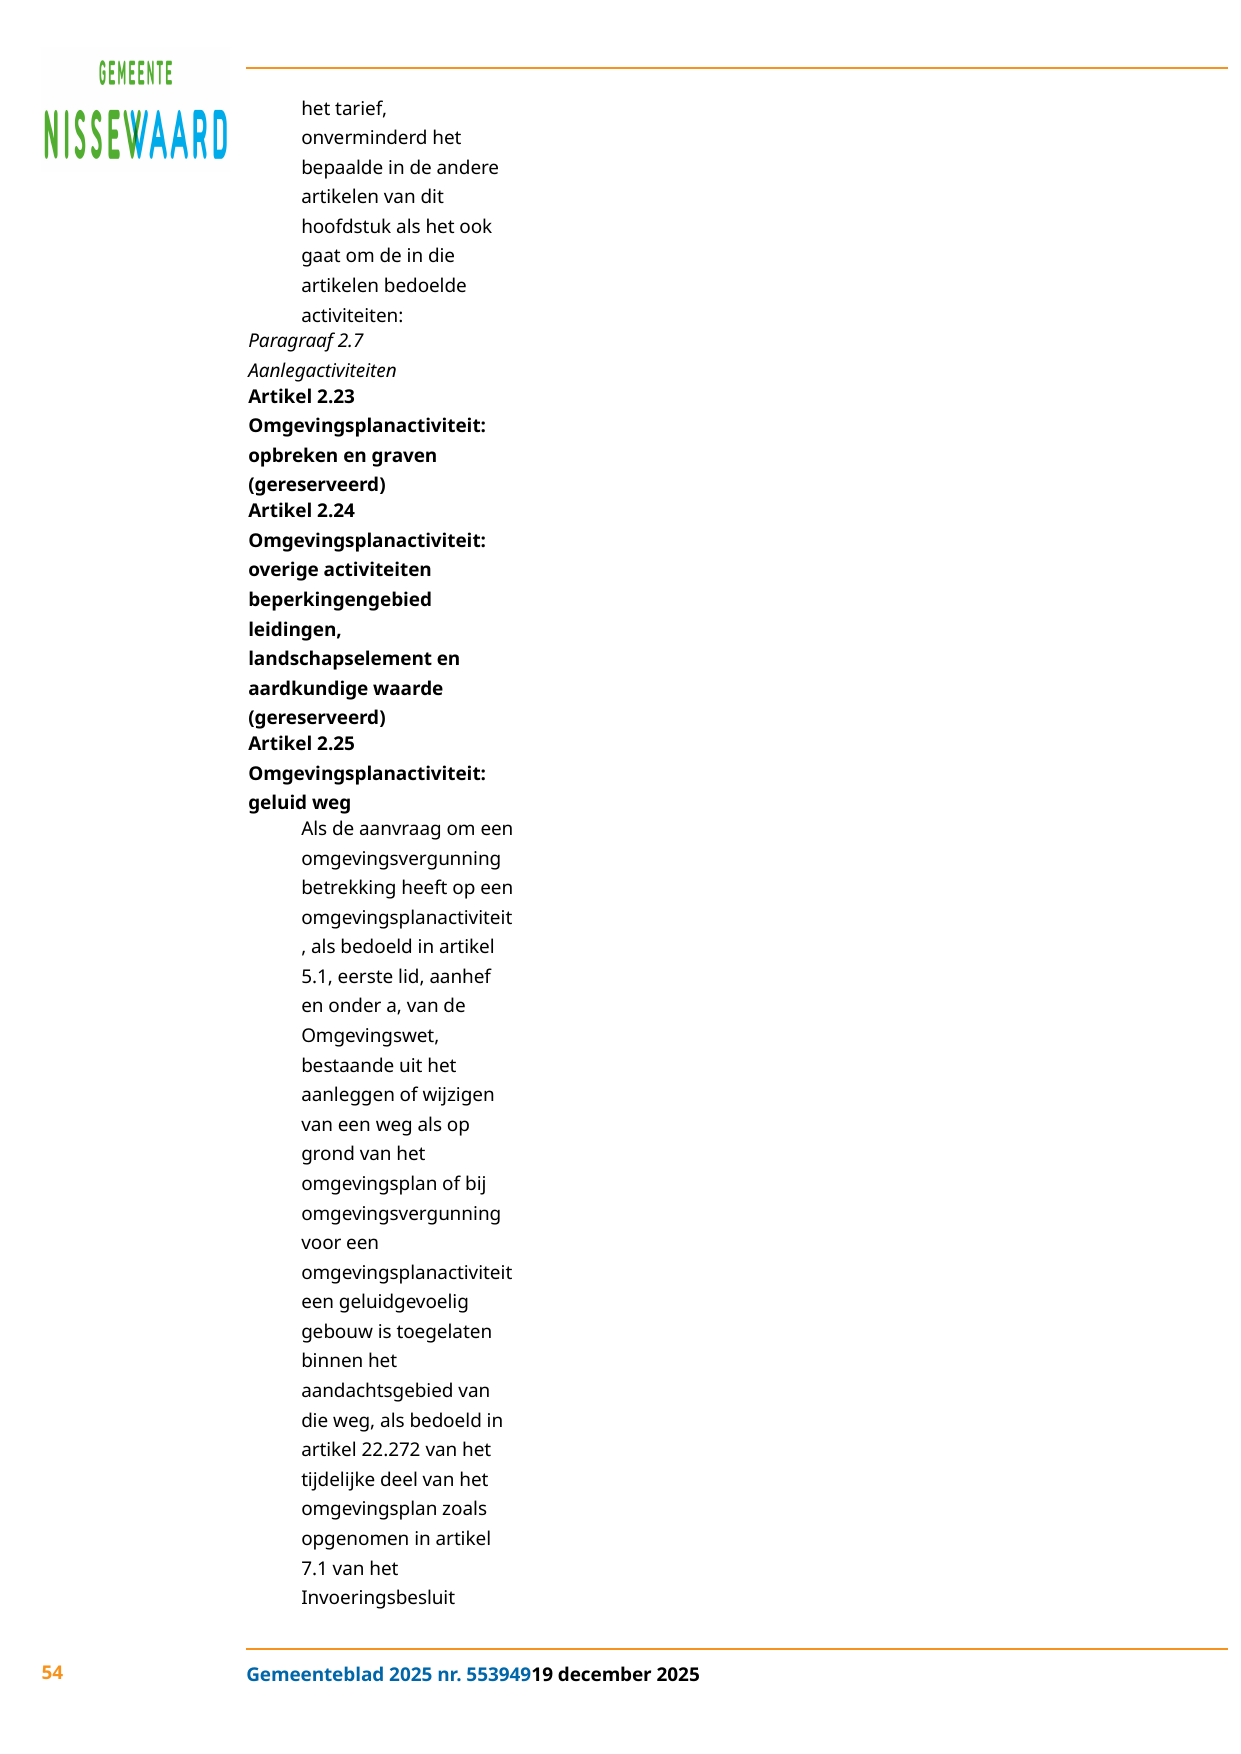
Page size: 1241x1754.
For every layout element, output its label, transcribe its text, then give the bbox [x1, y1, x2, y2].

table_cell [993, 730, 1046, 815]
table_cell [780, 328, 833, 383]
table_cell [940, 328, 992, 383]
table_cell [515, 730, 568, 815]
table_cell [568, 95, 621, 328]
table_cell [993, 815, 1046, 1610]
table_cell [674, 328, 727, 383]
table_cell [940, 383, 992, 497]
table_cell Paragraaf 2.7 Aanlegactiviteiten [248, 328, 515, 383]
table_cell [1046, 328, 1098, 383]
table_cell [568, 498, 621, 730]
table_cell [1046, 730, 1098, 815]
table_cell [568, 328, 621, 383]
table_cell [940, 730, 992, 815]
table_cell [515, 383, 568, 497]
table_cell het tarief, onverminderd het bepaalde in de andere artikelen van dit hoofdstuk als het ook gaat om de in die artikelen bedoelde activiteiten: [301, 95, 515, 328]
table_cell [834, 95, 886, 328]
table_cell [993, 383, 1046, 497]
table_cell [1099, 95, 1152, 328]
table_cell [940, 95, 992, 328]
table_cell [1046, 498, 1098, 730]
table_cell [1099, 730, 1152, 815]
table_cell [886, 383, 939, 497]
table_cell [621, 95, 674, 328]
table_cell [834, 730, 886, 815]
table_cell [621, 815, 674, 1610]
table_cell [568, 815, 621, 1610]
table_cell [780, 383, 833, 497]
table_cell [728, 383, 780, 497]
table_cell [621, 498, 674, 730]
table_cell [940, 815, 992, 1610]
table_cell [1099, 328, 1152, 383]
table_cell [568, 730, 621, 815]
table_cell [886, 815, 939, 1610]
table_cell [515, 498, 568, 730]
table_cell [248, 815, 301, 1610]
table_cell [834, 815, 886, 1610]
table_cell [728, 95, 780, 328]
table_cell [515, 328, 568, 383]
table_cell [728, 815, 780, 1610]
table_cell [1099, 383, 1152, 497]
table_cell [1046, 815, 1098, 1610]
table_cell [621, 730, 674, 815]
table_cell [728, 498, 780, 730]
table_cell [834, 383, 886, 497]
table_cell [674, 815, 727, 1610]
table_cell Artikel 2.25 Omgevingsplanactiviteit: geluid weg [248, 730, 515, 815]
table_cell [834, 498, 886, 730]
table_cell Als de aanvraag om een omgevingsvergunning betrekking heeft op een omgevingsplanactiviteit, als bedoeld in artikel 5.1, eerste lid, aanhef en onder a, van de Omgevingswet, bestaande uit het aanleggen of wijzigen van een weg als op grond van het omgevingsplan of bij omgevingsvergunning voor een omgevingsplanactiviteit een geluidgevoelig gebouw is toegelaten binnen het aandachtsgebied van die weg, als bedoeld in artikel 22.272 van het tijdelijke deel van het omgevingsplan zoals opgenomen in artikel 7.1 van het Invoeringsbesluit [301, 815, 515, 1610]
table_cell [728, 328, 780, 383]
table_cell [780, 95, 833, 328]
table_cell [1099, 815, 1152, 1610]
table_cell [940, 498, 992, 730]
table_cell [1099, 498, 1152, 730]
table_cell [515, 95, 568, 328]
table_cell Artikel 2.24 Omgevingsplanactiviteit: overige activiteiten beperkingengebied leidingen, landschapselement en aardkundige waarde (gereserveerd) [248, 498, 515, 730]
table_cell [780, 815, 833, 1610]
table_cell [248, 95, 301, 328]
table_cell [886, 95, 939, 328]
table_cell [728, 730, 780, 815]
table_cell [993, 498, 1046, 730]
table_cell Artikel 2.23 Omgevingsplanactiviteit: opbreken en graven (gereserveerd) [248, 383, 515, 497]
table_cell [621, 383, 674, 497]
table_cell [1046, 383, 1098, 497]
table_cell [886, 730, 939, 815]
table_cell [621, 328, 674, 383]
table_cell [780, 730, 833, 815]
table_cell [674, 498, 727, 730]
table_cell [515, 815, 568, 1610]
picture [41, 47, 231, 172]
table_cell [886, 328, 939, 383]
table_cell [674, 730, 727, 815]
table_cell [780, 498, 833, 730]
table_cell [568, 383, 621, 497]
table_cell [674, 383, 727, 497]
table_cell [1046, 95, 1098, 328]
table_cell [674, 95, 727, 328]
table_cell [993, 328, 1046, 383]
table_cell [886, 498, 939, 730]
table_cell [834, 328, 886, 383]
table_cell [993, 95, 1046, 328]
